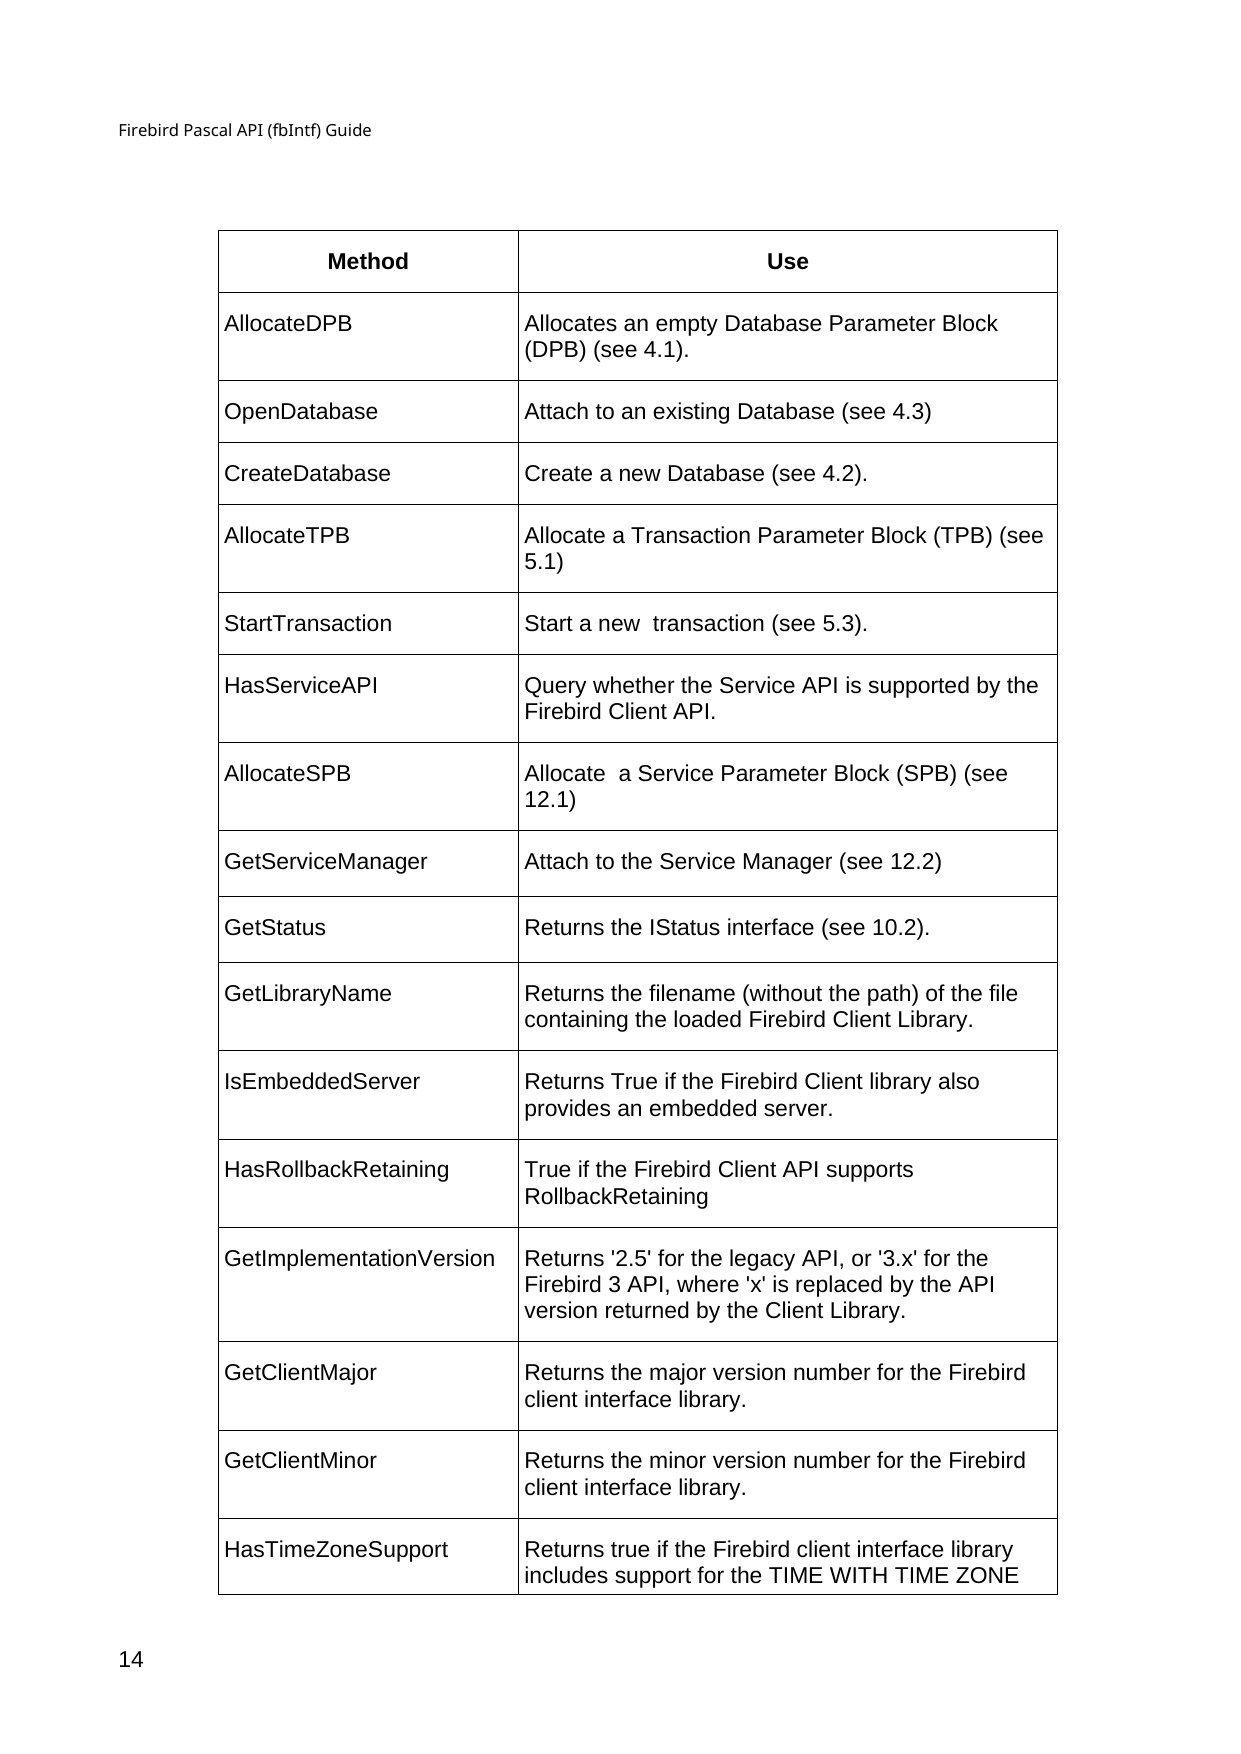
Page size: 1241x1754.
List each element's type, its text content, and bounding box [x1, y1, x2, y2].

table_cell AllocateTPB [219, 505, 518, 592]
table_cell GetClientMajor [219, 1342, 518, 1429]
table_cell GetLibraryName [219, 963, 518, 1050]
table_cell GetServiceManager [219, 831, 518, 896]
table_cell HasServiceAPI [219, 655, 518, 742]
table_cell Returns '2.5' for the legacy API, or '3.x' for the Firebird 3 API, where 'x' is replaced by the API version returned by the Client Library. [519, 1228, 1057, 1341]
table_cell GetClientMinor [219, 1431, 518, 1518]
table_cell HasTimeZoneSupport [219, 1519, 518, 1594]
table_header Method [219, 231, 518, 292]
table_cell Returns true if the Firebird client interface library includes support for the TIME WITH TIME ZONE [519, 1519, 1057, 1594]
table_cell Returns the minor version number for the Firebird client interface library. [519, 1431, 1057, 1518]
table_cell Allocate a Service Parameter Block (SPB) (see 12.1) [519, 743, 1057, 830]
table_cell IsEmbeddedServer [219, 1051, 518, 1138]
table_cell HasRollbackRetaining [219, 1140, 518, 1227]
table_cell Allocate a Transaction Parameter Block (TPB) (see 5.1) [519, 505, 1057, 592]
table_cell True if the Firebird Client API supports RollbackRetaining [519, 1140, 1057, 1227]
table_header Use [519, 231, 1057, 292]
table_cell CreateDatabase [219, 443, 518, 504]
table_cell Returns True if the Firebird Client library also provides an embedded server. [519, 1051, 1057, 1138]
table_cell Query whether the Service API is supported by the Firebird Client API. [519, 655, 1057, 742]
table_cell Returns the major version number for the Firebird client interface library. [519, 1342, 1057, 1429]
table_cell AllocateDPB [219, 293, 518, 380]
table_cell StartTransaction [219, 593, 518, 654]
table_cell AllocateSPB [219, 743, 518, 830]
table_cell Attach to an existing Database (see 4.3) [519, 381, 1057, 442]
table_cell Returns the filename (without the path) of the file containing the loaded Firebird Client Library. [519, 963, 1057, 1050]
table_cell Allocates an empty Database Parameter Block (DPB) (see 4.1). [519, 293, 1057, 380]
table_cell GetImplementationVersion [219, 1228, 518, 1341]
table_cell Create a new Database (see 4.2). [519, 443, 1057, 504]
table_cell Start a new transaction (see 5.3). [519, 593, 1057, 654]
table_cell Returns the IStatus interface (see 10.2). [519, 897, 1057, 962]
table_cell OpenDatabase [219, 381, 518, 442]
table_cell Attach to the Service Manager (see 12.2) [519, 831, 1057, 896]
table_cell GetStatus [219, 897, 518, 962]
